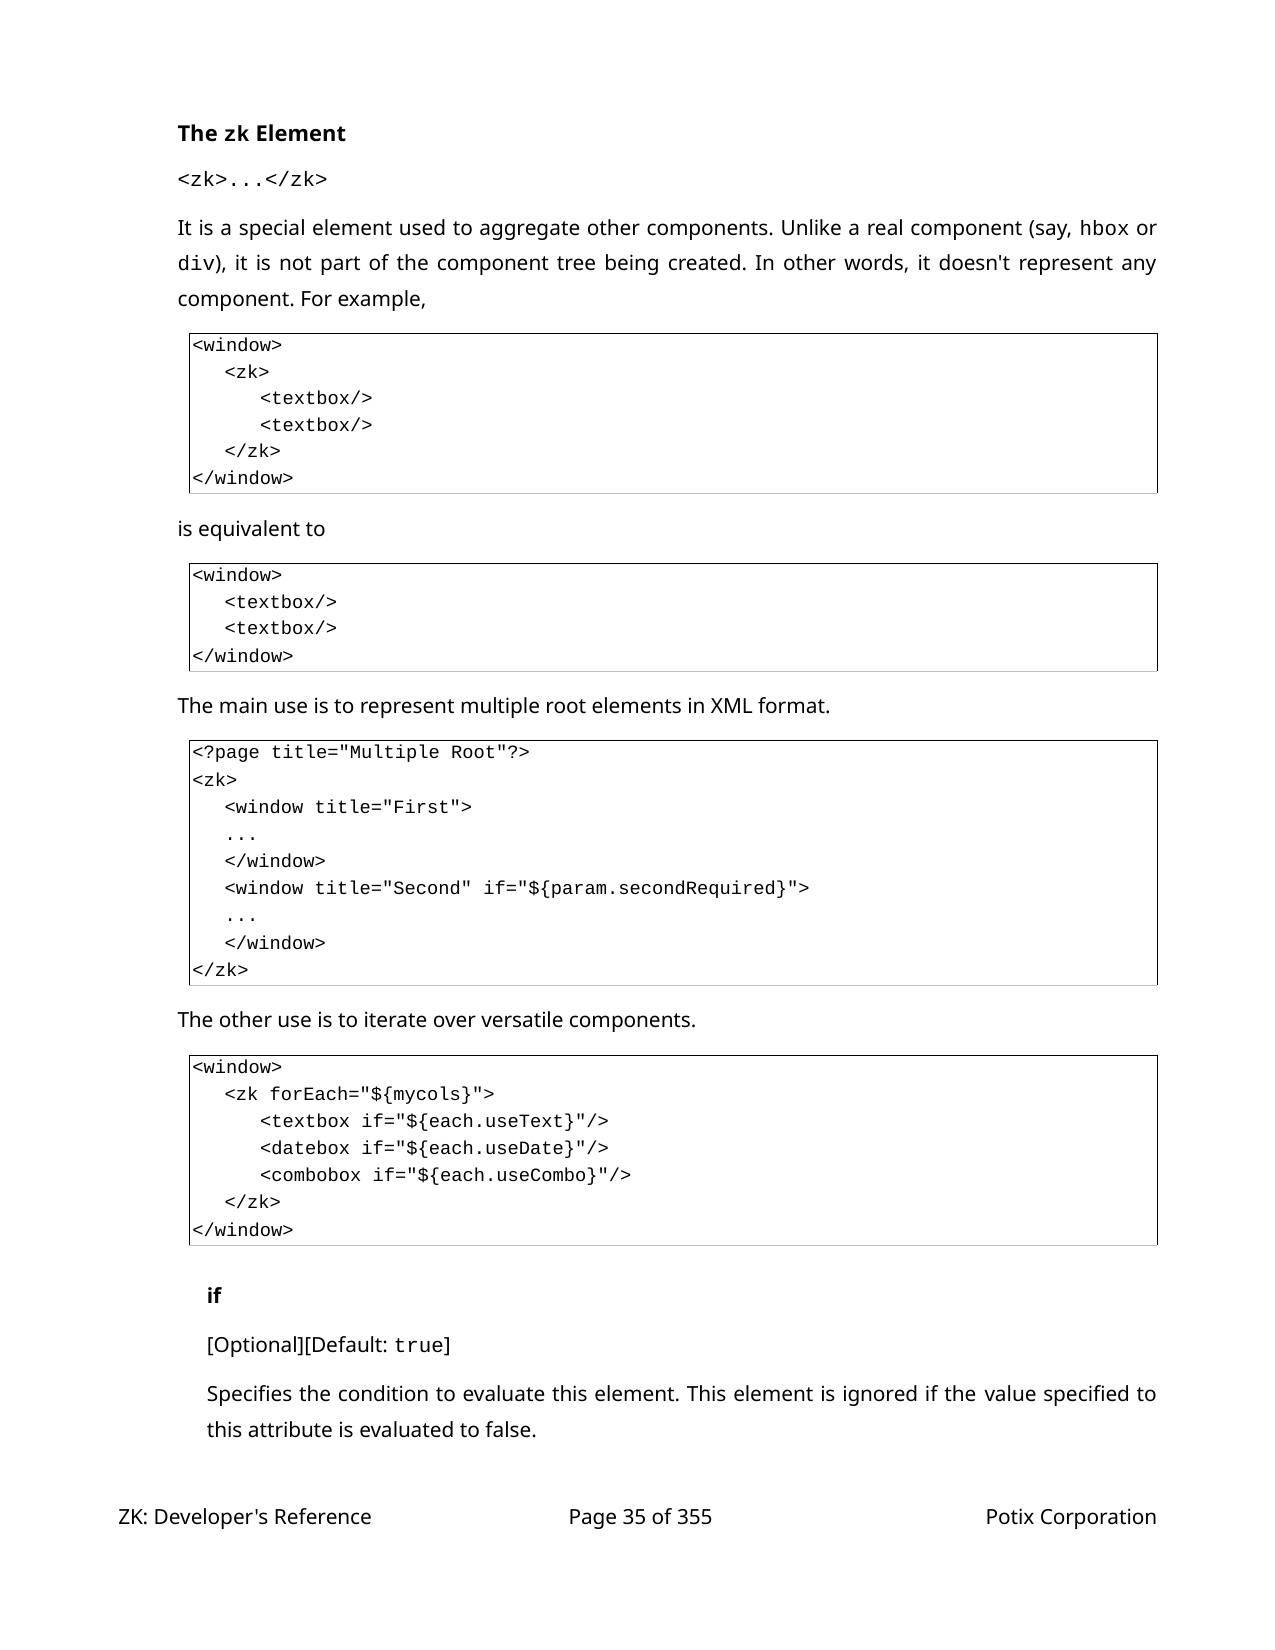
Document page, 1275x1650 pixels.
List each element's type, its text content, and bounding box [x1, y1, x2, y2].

text <textbox if="${each.useText}"/> [190, 1109, 1157, 1133]
text The other use is to iterate over versatile components. [177, 1006, 1157, 1034]
text <zk> [190, 767, 1157, 792]
text <window title="Second" if="${param.secondRequired}"> [190, 876, 1157, 900]
subtitle The zk Element [177, 118, 1157, 148]
text </zk> [190, 958, 1157, 985]
text The main use is to represent multiple root elements in XML format. [177, 691, 1157, 719]
subtitle if [207, 1282, 1157, 1310]
text <zk>...</zk> [177, 169, 1157, 192]
text <datebox if="${each.useDate}"/> [190, 1136, 1157, 1160]
text <window> [190, 564, 1157, 587]
text ... [190, 822, 1157, 846]
text is equivalent to [177, 514, 1157, 542]
text </zk> [190, 1190, 1157, 1215]
text <combobox if="${each.useCombo}"/> [190, 1163, 1157, 1187]
text </window> [190, 1218, 1157, 1245]
text <window> <zk> <textbox/> <textbox/> </zk> </window> [190, 334, 1157, 493]
text <?page title="Multiple Root"?> [190, 741, 1157, 764]
text </window> [190, 849, 1157, 873]
text </window> [190, 931, 1157, 955]
text <window> [190, 1056, 1157, 1079]
text <window title="First"> [190, 794, 1157, 819]
text ... [190, 903, 1157, 928]
text </window> [190, 643, 1157, 671]
text <zk forEach="${mycols}"> [190, 1082, 1157, 1106]
text It is a special element used to aggregate other components. Unlike a real component (say, hbox or div), it is not part of the component tree being created. In other words, it doesn't represent any component. For example, [177, 213, 1157, 312]
text Specifies the condition to evaluate this element. This element is ignored if the value specified to this attribute is evaluated to false. [207, 1379, 1157, 1443]
text <textbox/> <textbox/> [190, 590, 1157, 641]
text [Optional][Default: true] [207, 1330, 1157, 1359]
